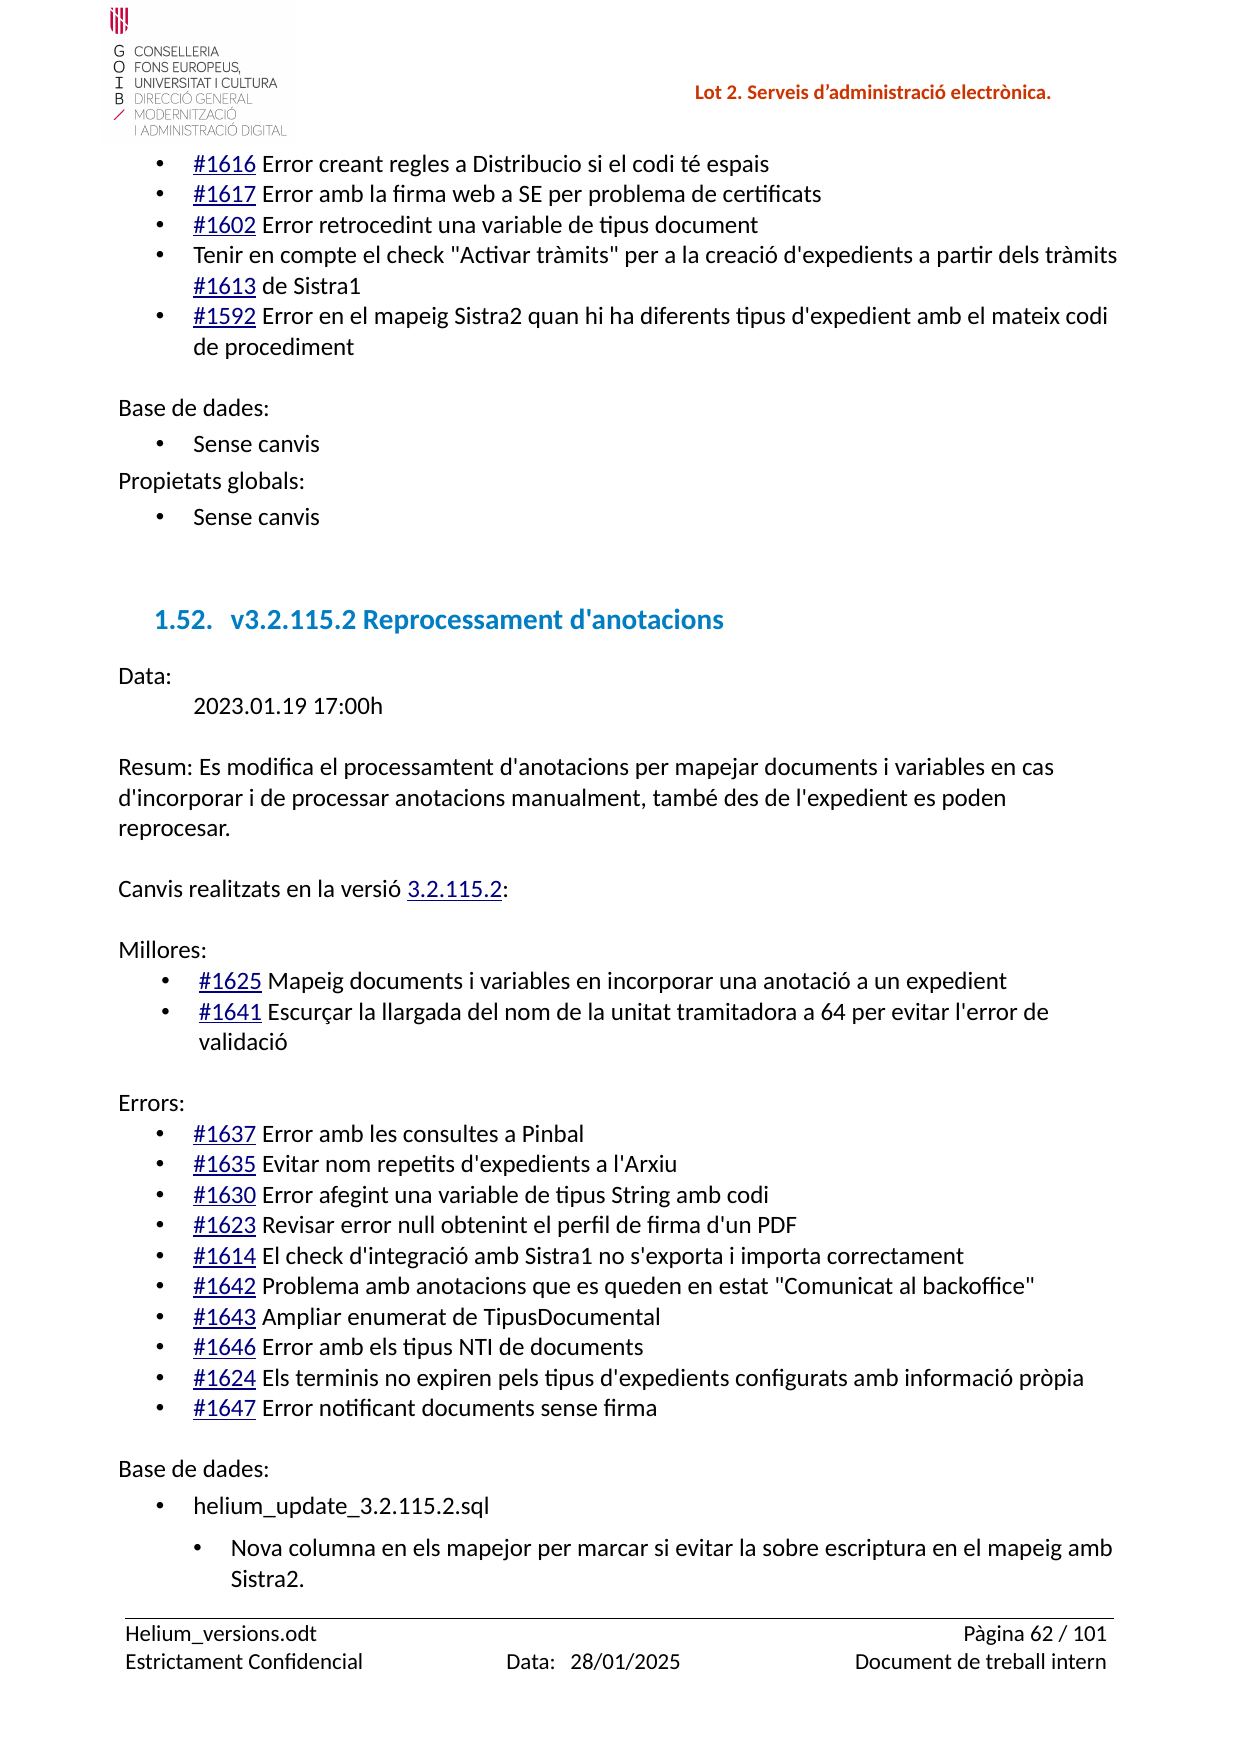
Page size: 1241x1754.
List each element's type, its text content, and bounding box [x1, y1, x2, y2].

list #1641 Escurçar la llargada del nom de la unitat tramitadora a 64 per evitar l'error de validació [161, 996, 1122, 1057]
picture [100, 0, 297, 144]
list #1616 Error creant regles a Distribucio si el codi té espais [156, 148, 1122, 178]
list #1643 Ampliar enumerat de TipusDocumental [156, 1301, 1122, 1331]
list #1635 Evitar nom repetits d'expedients a l'Arxiu [156, 1148, 1122, 1179]
list #1623 Revisar error null obtenint el perfil de firma d'un PDF [156, 1209, 1122, 1240]
list Sense canvis [156, 501, 1122, 532]
list #1625 Mapeig documents i variables en incorporar una anotació a un expedient [161, 965, 1122, 996]
text Base de dades: [118, 1453, 1122, 1484]
list Sense canvis [156, 428, 1122, 459]
text Propietats globals: [118, 465, 1122, 495]
list #1630 Error afegint una variable de tipus String amb codi [156, 1179, 1122, 1209]
subtitle v3.2.115.2 Reprocessament d'anotacions [153, 601, 1122, 636]
list #1592 Error en el mapeig Sistra2 quan hi ha diferents tipus d'expedient amb el mateix codi de procediment [156, 300, 1122, 361]
text Canvis realitzats en la versió 3.2.115.2: [118, 874, 1122, 904]
text Resum: Es modifica el processamtent d'anotacions per mapejar documents i variables en cas d'incorporar i de processar anotacions manualment, també des de l'expedient es poden reprocesar. [118, 752, 1122, 843]
list #1602 Error retrocedint una variable de tipus document [156, 209, 1122, 239]
text Base de dades: [118, 392, 1122, 422]
list #1617 Error amb la firma web a SE per problema de certificats [156, 178, 1122, 209]
text Errors: [118, 1087, 1122, 1118]
list #1646 Error amb els tipus NTI de documents [156, 1331, 1122, 1362]
text 2023.01.19 17:00h [118, 691, 1122, 721]
list Nova columna en els mapejor per marcar si evitar la sobre escriptura en el mapeig amb Sistra2. [193, 1532, 1122, 1593]
list helium_update_3.2.115.2.sql [156, 1490, 1122, 1521]
list #1614 El check d'integració amb Sistra1 no s'exporta i importa correctament [156, 1240, 1122, 1270]
text Millores: [118, 935, 1122, 965]
list Tenir en compte el check "Activar tràmits" per a la creació d'expedients a partir dels tràmits #1613 de Sistra1 [156, 239, 1122, 300]
list #1637 Error amb les consultes a Pinbal [156, 1118, 1122, 1148]
list #1624 Els terminis no expiren pels tipus d'expedients configurats amb informació pròpia [156, 1362, 1122, 1392]
text Data: [118, 660, 1122, 691]
list #1642 Problema amb anotacions que es queden en estat "Comunicat al backoffice" [156, 1270, 1122, 1301]
list #1647 Error notificant documents sense firma [156, 1392, 1122, 1423]
